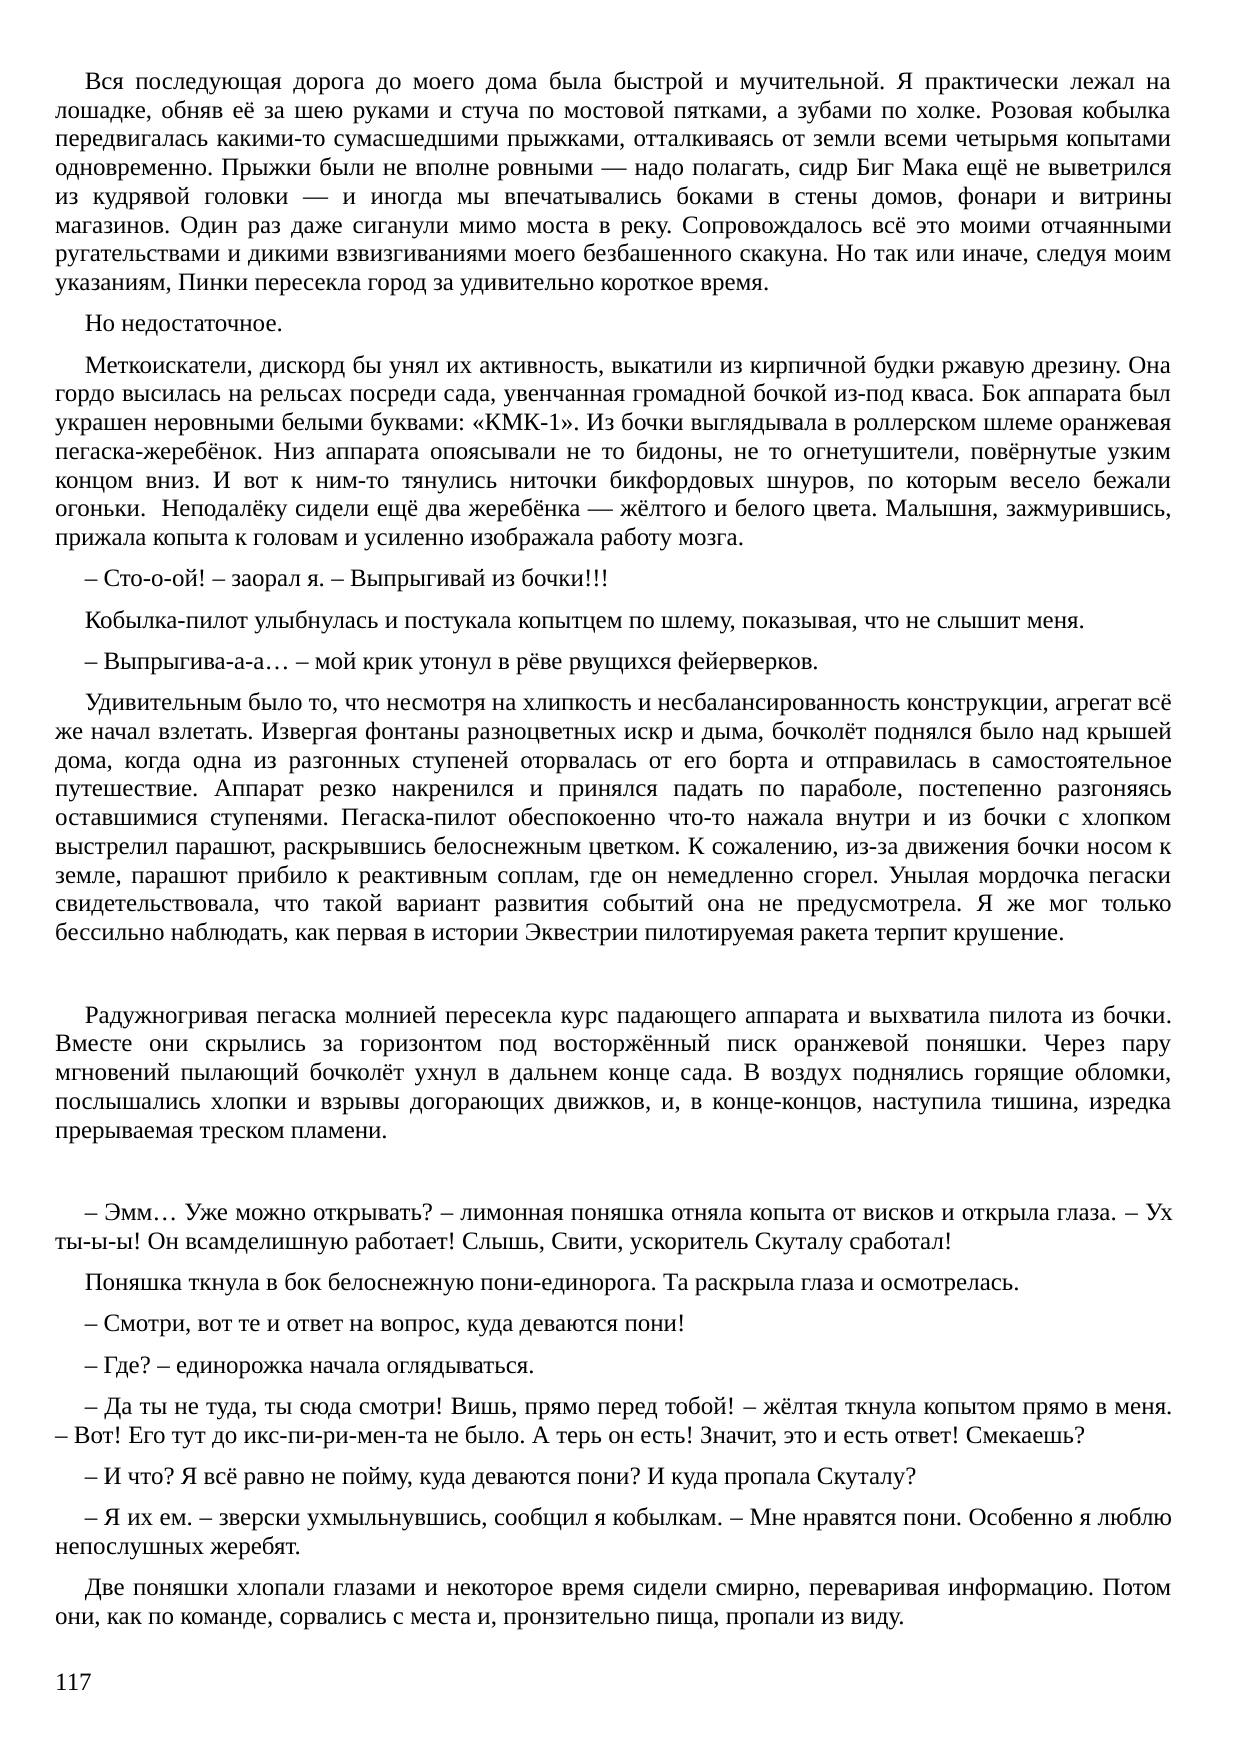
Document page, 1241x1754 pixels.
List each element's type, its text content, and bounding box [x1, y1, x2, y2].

text Две поняшки хлопали глазами и некоторое время сидели смирно, переваривая информацию. Потом они, как по команде, сорвались с места и, пронзительно пища, пропали из виду. [55, 1572, 1173, 1630]
text Кобылка-пилот улыбнулась и постукала копытцем по шлему, показывая, что не слышит меня. [55, 605, 1173, 633]
text Меткоискатели, дискорд бы унял их активность, выкатили из кирпичной будки ржавую дрезину. Она гордо высилась на рельсах посреди сада, увенчанная громадной бочкой из-под кваса. Бок аппарата был украшен неровными белыми буквами: «КМК-1». Из бочки выглядывала в роллерском шлеме оранжевая пегаска-жеребёнок. Низ аппарата опоясывали не то бидоны, не то огнетушители, повёрнутые узким концом вниз. И вот к ним-то тянулись ниточки бикфордовых шнуров, по которым весело бежали огоньки. Неподалёку сидели ещё два жеребёнка — жёлтого и белого цвета. Малышня, зажмурившись, прижала копыта к головам и усиленно изображала работу мозга. [55, 350, 1173, 551]
text – Смотри, вот те и ответ на вопрос, куда деваются пони! [55, 1308, 1173, 1337]
text – И что? Я всё равно не пойму, куда деваются пони? И куда пропала Скуталу? [55, 1461, 1173, 1490]
text – Выпрыгива-а-а… – мой крик утонул в рёве рвущихся фейерверков. [55, 646, 1173, 675]
text Удивительным было то, что несмотря на хлипкость и несбалансированность конструкции, агрегат всё же начал взлетать. Извергая фонтаны разноцветных искр и дыма, бочколёт поднялся было над крышей дома, когда одна из разгонных ступеней оторвалась от его борта и отправилась в самостоятельное путешествие. Аппарат резко накренился и принялся падать по параболе, постепенно разгоняясь оставшимися ступенями. Пегаска-пилот обеспокоенно что-то нажала внутри и из бочки с хлопком выстрелил парашют, раскрывшись белоснежным цветком. К сожалению, из-за движения бочки носом к земле, парашют прибило к реактивным соплам, где он немедленно сгорел. Унылая мордочка пегаски свидетельствовала, что такой вариант развития событий она не предусмотрела. Я же мог только бессильно наблюдать, как первая в истории Эквестрии пилотируемая ракета терпит крушение. [55, 687, 1173, 946]
text – Да ты не туда, ты сюда смотри! Вишь, прямо перед тобой! – жёлтая ткнула копытом прямо в меня. – Вот! Его тут до икс-пи-ри-мен-та не было. А терь он есть! Значит, это и есть ответ! Смекаешь? [55, 1391, 1173, 1448]
text Вся последующая дорога до моего дома была быстрой и мучительной. Я практически лежал на лошадке, обняв её за шею руками и стуча по мостовой пятками, а зубами по холке. Розовая кобылка передвигалась какими-то сумасшедшими прыжками, отталкиваясь от земли всеми четырьмя копытами одновременно. Прыжки были не вполне ровными — надо полагать, сидр Биг Мака ещё не выветрился из кудрявой головки — и иногда мы впечатывались боками в стены домов, фонари и витрины магазинов. Один раз даже сиганули мимо моста в реку. Сопровождалось всё это моими отчаянными ругательствами и дикими взвизгиваниями моего безбашенного скакуна. Но так или иначе, следуя моим указаниям, Пинки пересекла город за удивительно короткое время. [55, 66, 1173, 296]
text Поняшка ткнула в бок белоснежную пони-единорога. Та раскрыла глаза и осмотрелась. [55, 1267, 1173, 1296]
text – Я их ем. – зверски ухмыльнувшись, сообщил я кобылкам. – Мне нравятся пони. Особенно я люблю непослушных жеребят. [55, 1502, 1173, 1560]
text Радужногривая пегаска молнией пересекла курс падающего аппарата и выхватила пилота из бочки. Вместе они скрылись за горизонтом под восторжённый писк оранжевой поняшки. Через пару мгновений пылающий бочколёт ухнул в дальнем конце сада. В воздух поднялись горящие обломки, послышались хлопки и взрывы догорающих движков, и, в конце-концов, наступила тишина, изредка прерываемая треском пламени. [55, 1000, 1173, 1143]
text – Эмм… Уже можно открывать? – лимонная поняшка отняла копыта от висков и открыла глаза. – Ух ты-ы-ы! Он всамделишную работает! Слышь, Свити, ускоритель Скуталу сработал! [55, 1197, 1173, 1255]
text – Где? – единорожка начала оглядываться. [55, 1350, 1173, 1378]
text – Сто-о-ой! – заорал я. – Выпрыгивай из бочки!!! [55, 563, 1173, 592]
text Но недостаточное. [55, 308, 1173, 337]
